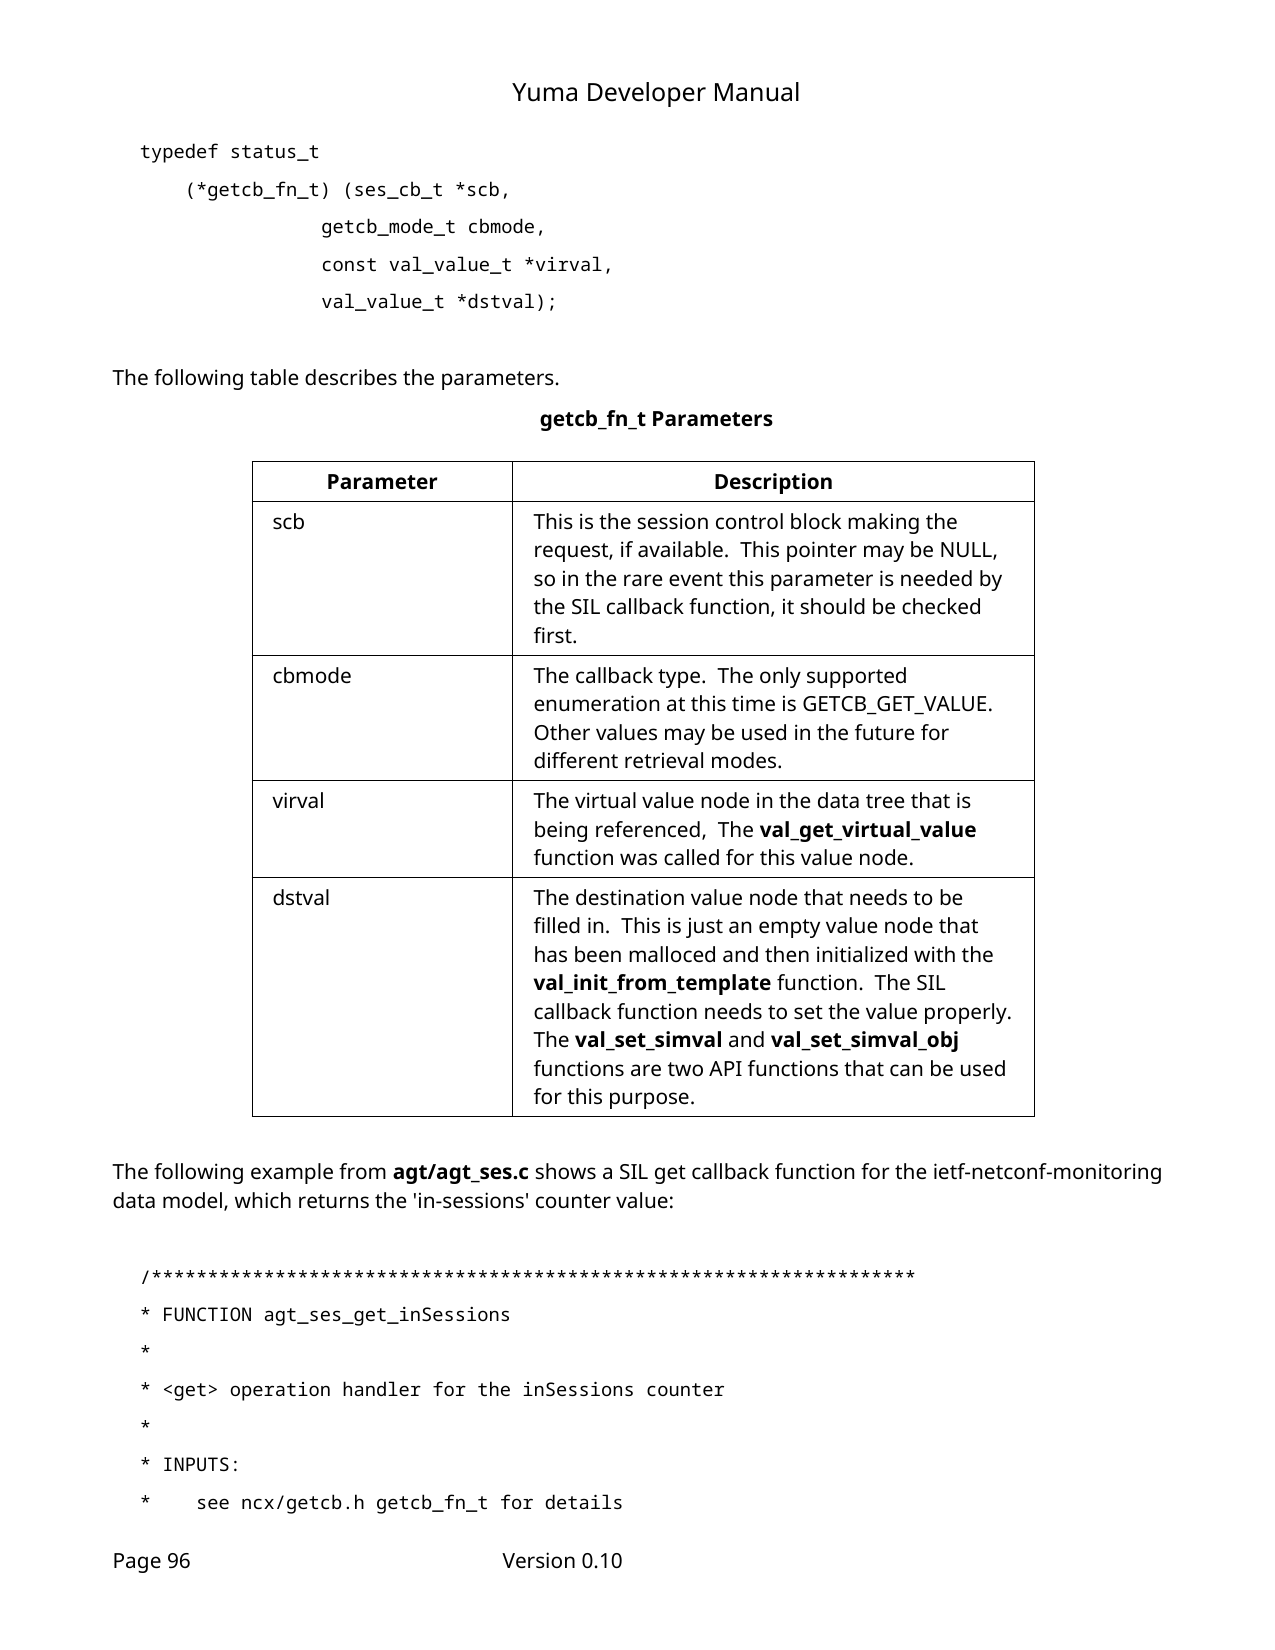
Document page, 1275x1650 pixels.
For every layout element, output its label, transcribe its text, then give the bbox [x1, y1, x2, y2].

text typedef status_t [139, 138, 1200, 164]
text The following example from agt/agt_ses.c shows a SIL get callback function for the ietf-netconf-monitoring data model, which returns the 'in-sessions' counter value: [112, 1157, 1200, 1214]
table_header Description [513, 462, 1034, 501]
text * <get> operation handler for the inSessions counter [139, 1377, 1200, 1402]
table_cell dstval [253, 878, 512, 1116]
text * INPUTS: [139, 1452, 1200, 1477]
subtitle getcb_fn_t Parameters [127, 404, 1185, 433]
text const val_value_t *virval, [139, 251, 1200, 277]
text val_value_t *dstval); [139, 288, 1200, 314]
text * see ncx/getcb.h getcb_fn_t for details [139, 1489, 1200, 1515]
table_cell virval [253, 781, 512, 877]
text The following table describes the parameters. [112, 363, 1200, 392]
text * [139, 1414, 1200, 1440]
text getcb_mode_t cbmode, [139, 213, 1200, 239]
table_cell cbmode [253, 656, 512, 780]
table_cell The virtual value node in the data tree that is being referenced, The val_get_virtual_value function was called for this value node. [513, 781, 1034, 877]
table_cell The callback type. The only supported enumeration at this time is GETCB_GET_VALUE. Other values may be used in the future for different retrieval modes. [513, 656, 1034, 780]
text * FUNCTION agt_ses_get_inSessions [139, 1302, 1200, 1327]
table_cell scb [253, 502, 512, 655]
table_cell This is the session control block making the request, if available. This pointer may be NULL, so in the rare event this parameter is needed by the SIL callback function, it should be checked first. [513, 502, 1034, 655]
text /******************************************************************** [139, 1264, 1200, 1290]
text * [139, 1339, 1200, 1365]
table_cell The destination value node that needs to be filled in. This is just an empty value node that has been malloced and then initialized with the val_init_from_template function. The SIL callback function needs to set the value properly. The val_set_simval and val_set_simval_obj functions are two API functions that can be used for this purpose. [513, 878, 1034, 1116]
text (*getcb_fn_t) (ses_cb_t *scb, [139, 176, 1200, 202]
table_header Parameter [253, 462, 512, 501]
